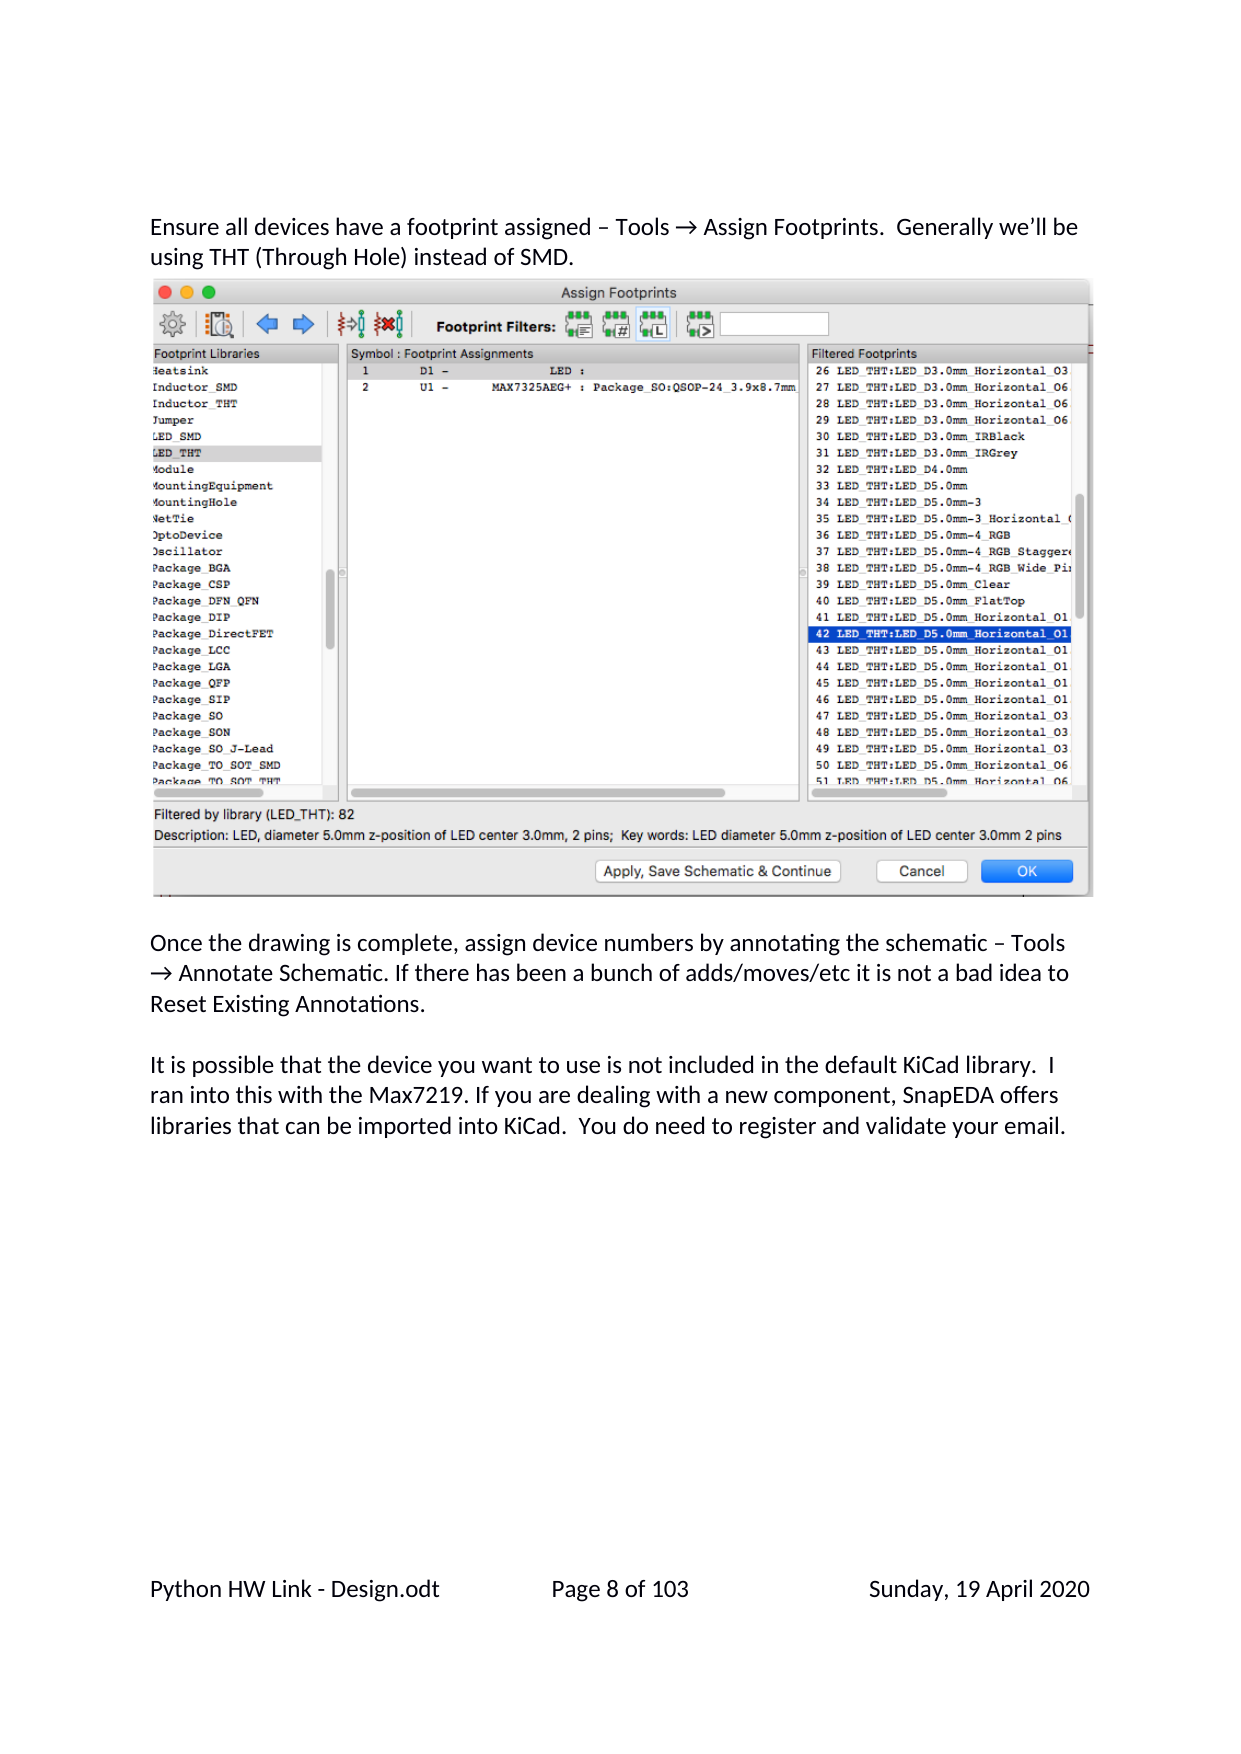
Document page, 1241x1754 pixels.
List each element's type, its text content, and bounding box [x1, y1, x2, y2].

text Once the drawing is complete, assign device numbers by annotating the schematic – Tools → Annotate Schematic. If there has been a bunch of adds/moves/etc it is not a bad idea to Reset Existing Annotations. [150, 927, 1090, 1018]
picture [153, 278, 1094, 897]
text It is possible that the device you want to use is not included in the default KiCad library. I ran into this with the Max7219. If you are dealing with a new component, SnapEDA offers libraries that can be imported into KiCad. You do need to register and validate your email. [150, 1049, 1090, 1141]
text Ensure all devices have a footprint assigned – Tools → Assign Footprints. Generally we’ll be using THT (Through Hole) instead of SMD. [150, 211, 1090, 272]
